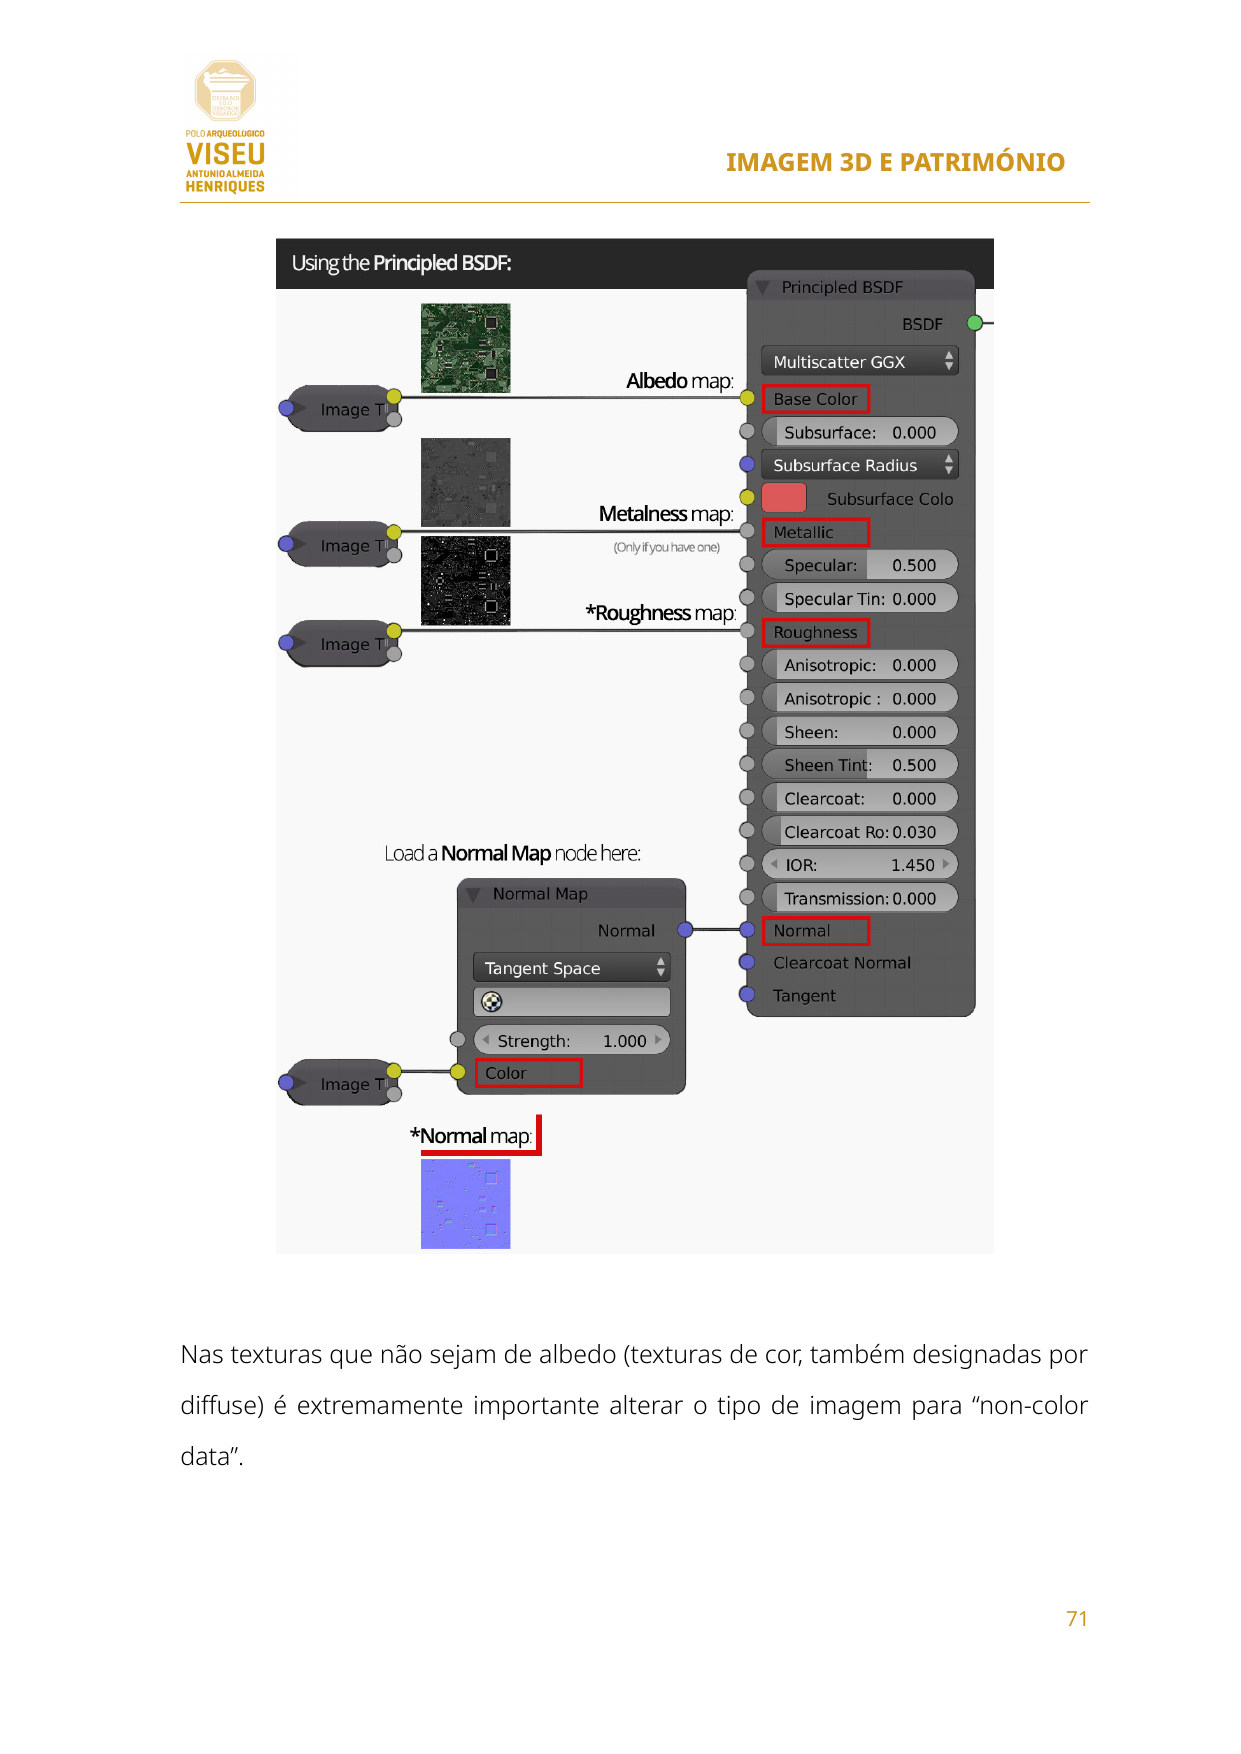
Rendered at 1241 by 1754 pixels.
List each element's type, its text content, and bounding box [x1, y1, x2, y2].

picture [276, 232, 994, 1254]
picture [183, 52, 299, 201]
text Nas texturas que não sejam de albedo (texturas de cor, também designadas por diffuse) é extremamente importante alterar o tipo de imagem para “non-color data”. [180, 1337, 1090, 1473]
